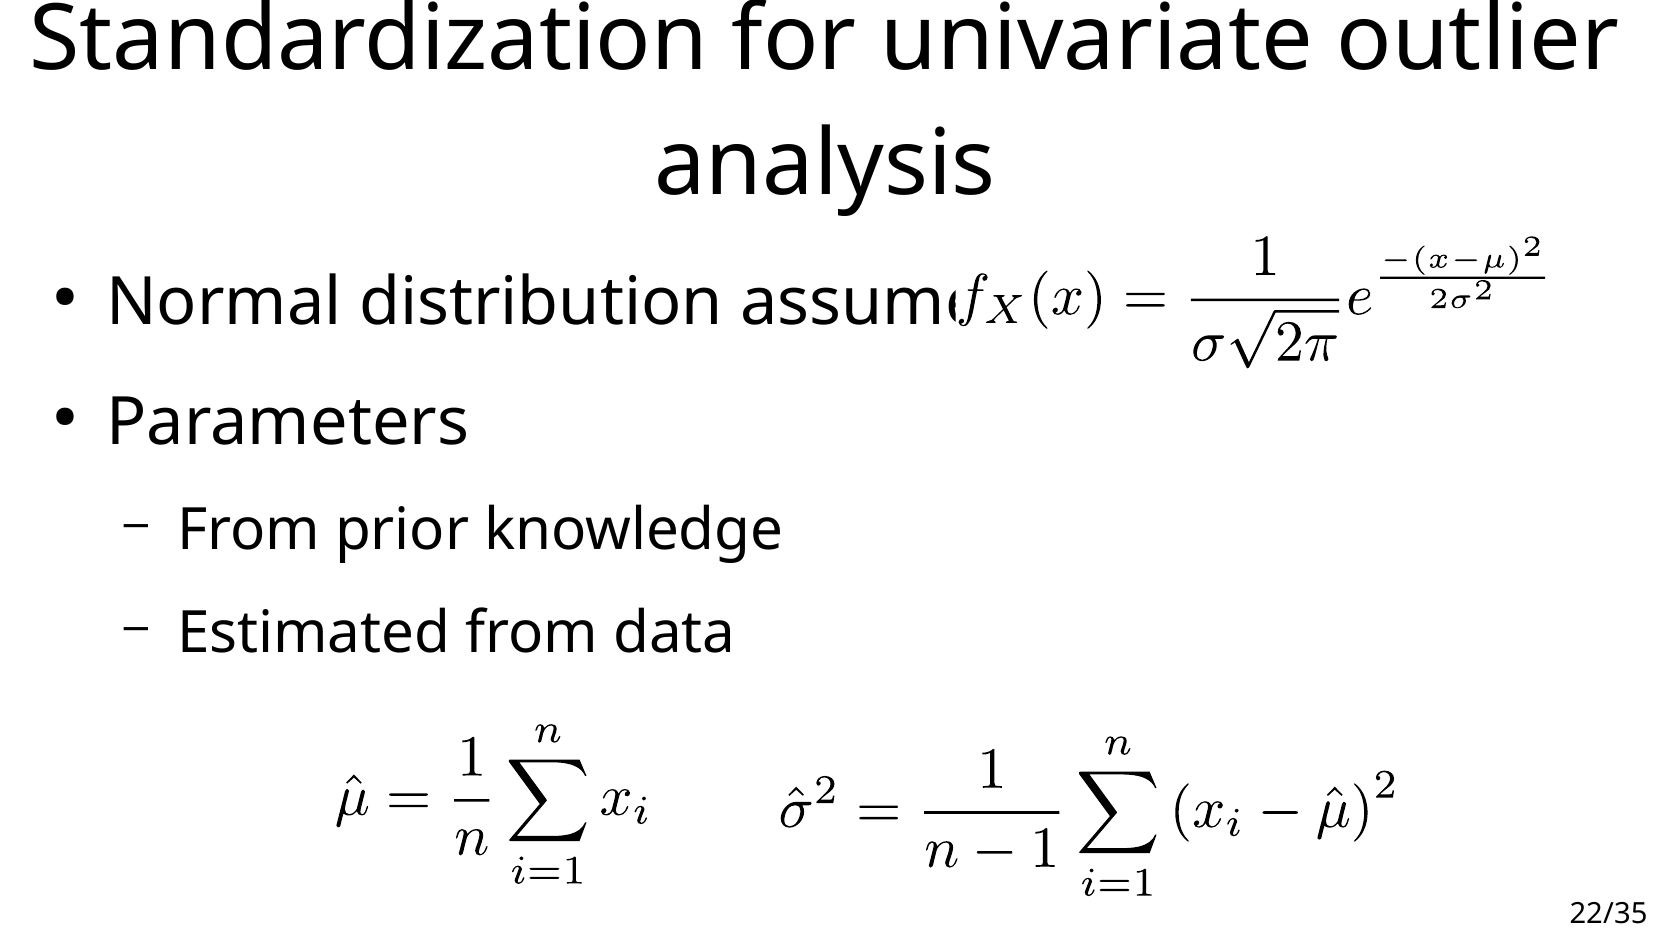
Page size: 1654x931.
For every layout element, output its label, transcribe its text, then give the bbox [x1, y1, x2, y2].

title Standardization for univariate outlier analysis [0, 2, 1651, 191]
list Normal distribution assumed Parameters From prior knowledge Estimated from data [35, 253, 1524, 793]
text_box [955, 236, 1546, 369]
text_box [778, 736, 1397, 897]
text_box [334, 724, 650, 884]
